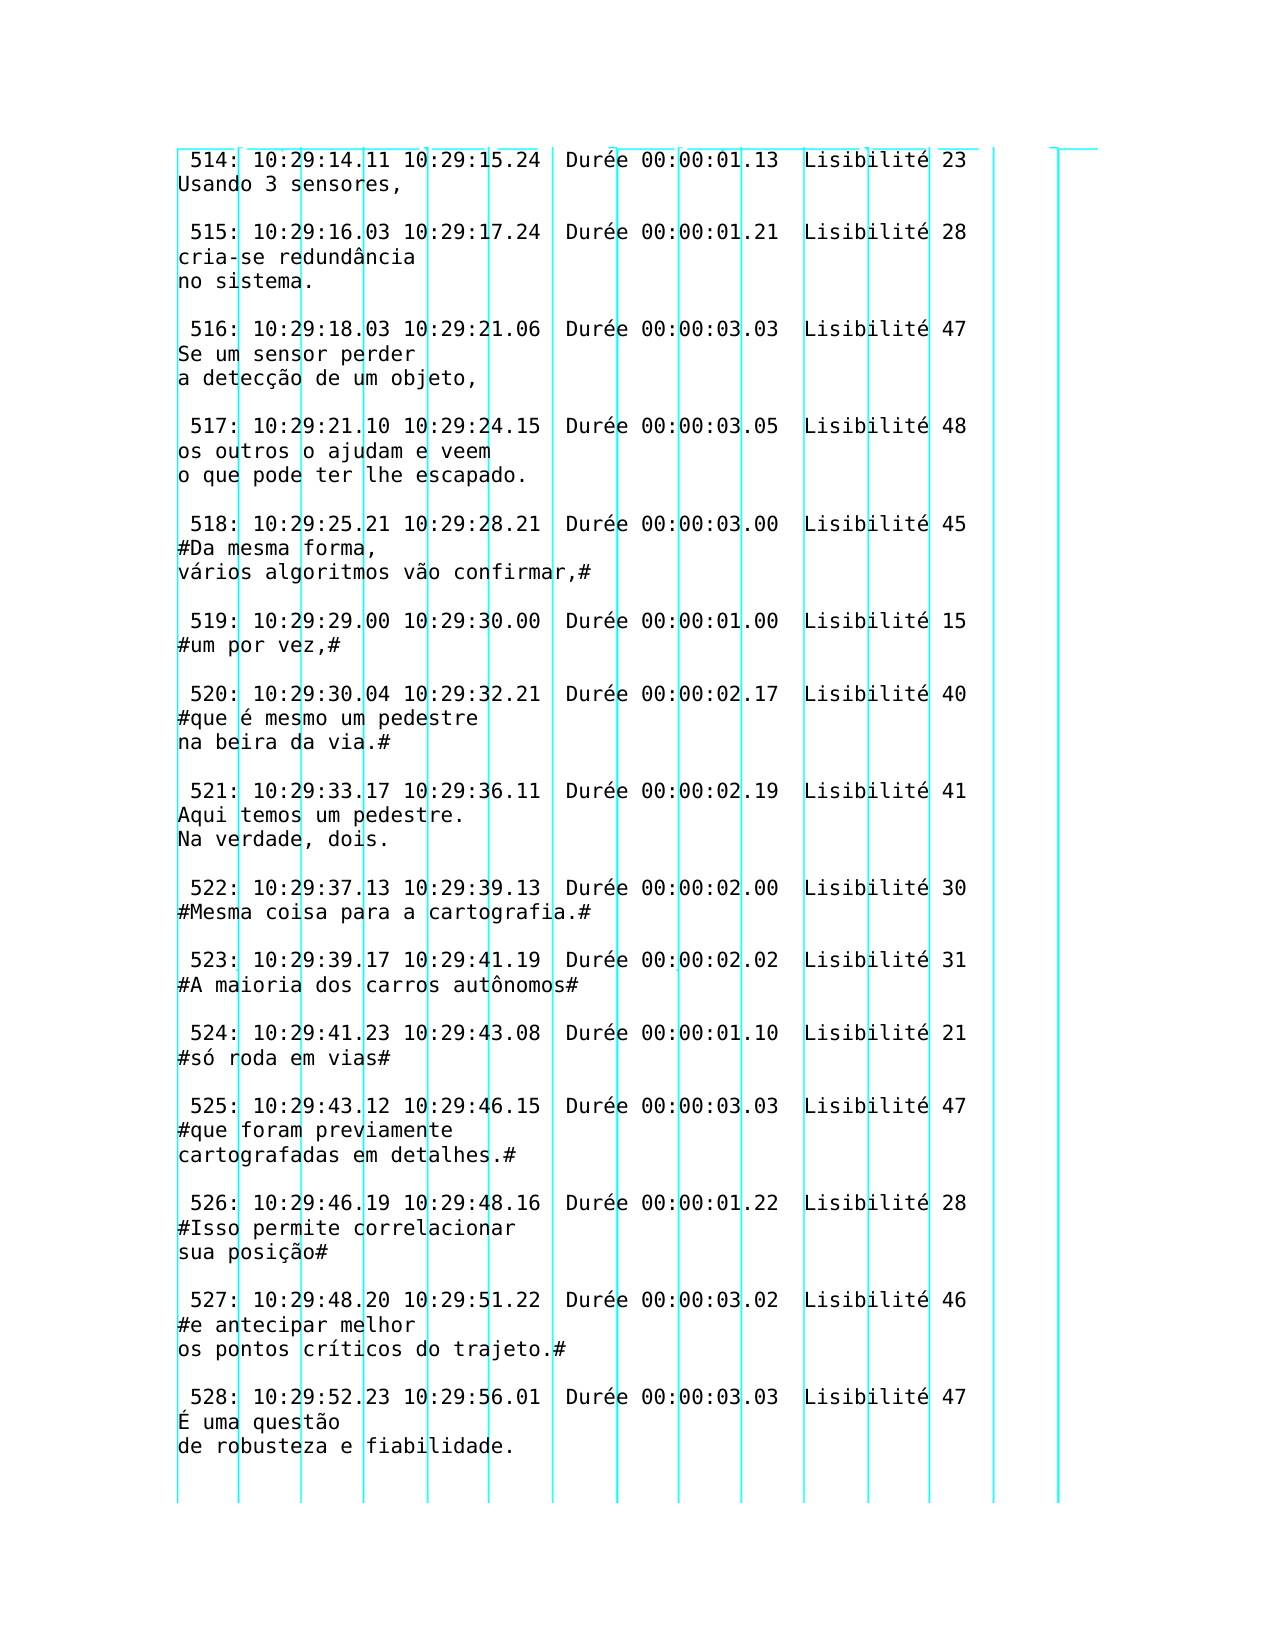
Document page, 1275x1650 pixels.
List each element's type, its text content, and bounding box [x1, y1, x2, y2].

text Aqui temos um pedestre. [177, 803, 1098, 827]
text #que é mesmo um pedestre [177, 706, 1098, 730]
text 523: 10:29:39.17 10:29:41.19 Durée 00:00:02.02 Lisibilité 31 [177, 948, 1098, 973]
text 526: 10:29:46.19 10:29:48.16 Durée 00:00:01.22 Lisibilité 28 [177, 1191, 1098, 1216]
picture [177, 293, 1098, 317]
text Usando 3 sensores, [177, 172, 1098, 196]
text 521: 10:29:33.17 10:29:36.11 Durée 00:00:02.19 Lisibilité 41 [177, 779, 1098, 803]
text 527: 10:29:48.20 10:29:51.22 Durée 00:00:03.02 Lisibilité 46 [177, 1288, 1098, 1313]
text É uma questão [177, 1410, 1098, 1434]
text vários algoritmos vão confirmar,# [177, 560, 1098, 584]
text 528: 10:29:52.23 10:29:56.01 Durée 00:00:03.03 Lisibilité 47 [177, 1385, 1098, 1410]
picture [177, 1070, 1098, 1094]
text Na verdade, dois. [177, 827, 1098, 851]
text 517: 10:29:21.10 10:29:24.15 Durée 00:00:03.05 Lisibilité 48 [177, 414, 1098, 439]
picture [177, 390, 1098, 414]
text 520: 10:29:30.04 10:29:32.21 Durée 00:00:02.17 Lisibilité 40 [177, 682, 1098, 706]
text #que foram previamente [177, 1118, 1098, 1143]
picture [177, 1458, 1098, 1503]
text #A maioria dos carros autônomos# [177, 973, 1098, 997]
text 519: 10:29:29.00 10:29:30.00 Durée 00:00:01.00 Lisibilité 15 [177, 609, 1098, 633]
text 514: 10:29:14.11 10:29:15.24 Durée 00:00:01.13 Lisibilité 23 [177, 148, 1098, 172]
picture [177, 1167, 1098, 1191]
text #só roda em vias# [177, 1046, 1098, 1070]
text no sistema. [177, 269, 1098, 293]
text 522: 10:29:37.13 10:29:39.13 Durée 00:00:02.00 Lisibilité 30 [177, 876, 1098, 900]
picture [177, 924, 1098, 948]
picture [177, 584, 1098, 609]
picture [177, 997, 1098, 1021]
text de robusteza e fiabilidade. [177, 1434, 1098, 1458]
picture [177, 487, 1098, 512]
text #e antecipar melhor [177, 1313, 1098, 1337]
text 518: 10:29:25.21 10:29:28.21 Durée 00:00:03.00 Lisibilité 45 [177, 512, 1098, 536]
text #um por vez,# [177, 633, 1098, 657]
text #Isso permite correlacionar [177, 1216, 1098, 1240]
text 515: 10:29:16.03 10:29:17.24 Durée 00:00:01.21 Lisibilité 28 [177, 220, 1098, 245]
text cartografadas em detalhes.# [177, 1143, 1098, 1167]
text a detecção de um objeto, [177, 366, 1098, 390]
picture [177, 196, 1098, 220]
picture [177, 851, 1098, 876]
text na beira da via.# [177, 730, 1098, 754]
text #Da mesma forma, [177, 536, 1098, 560]
text os outros o ajudam e veem [177, 439, 1098, 463]
text 524: 10:29:41.23 10:29:43.08 Durée 00:00:01.10 Lisibilité 21 [177, 1021, 1098, 1046]
picture [177, 1264, 1098, 1288]
text o que pode ter lhe escapado. [177, 463, 1098, 487]
picture [177, 1361, 1098, 1385]
text 516: 10:29:18.03 10:29:21.06 Durée 00:00:03.03 Lisibilité 47 [177, 317, 1098, 342]
text cria-se redundância [177, 245, 1098, 269]
text os pontos críticos do trajeto.# [177, 1337, 1098, 1361]
text #Mesma coisa para a cartografia.# [177, 900, 1098, 924]
picture [177, 657, 1098, 682]
text Se um sensor perder [177, 342, 1098, 366]
text 525: 10:29:43.12 10:29:46.15 Durée 00:00:03.03 Lisibilité 47 [177, 1094, 1098, 1118]
picture [177, 754, 1098, 779]
text sua posição# [177, 1240, 1098, 1264]
